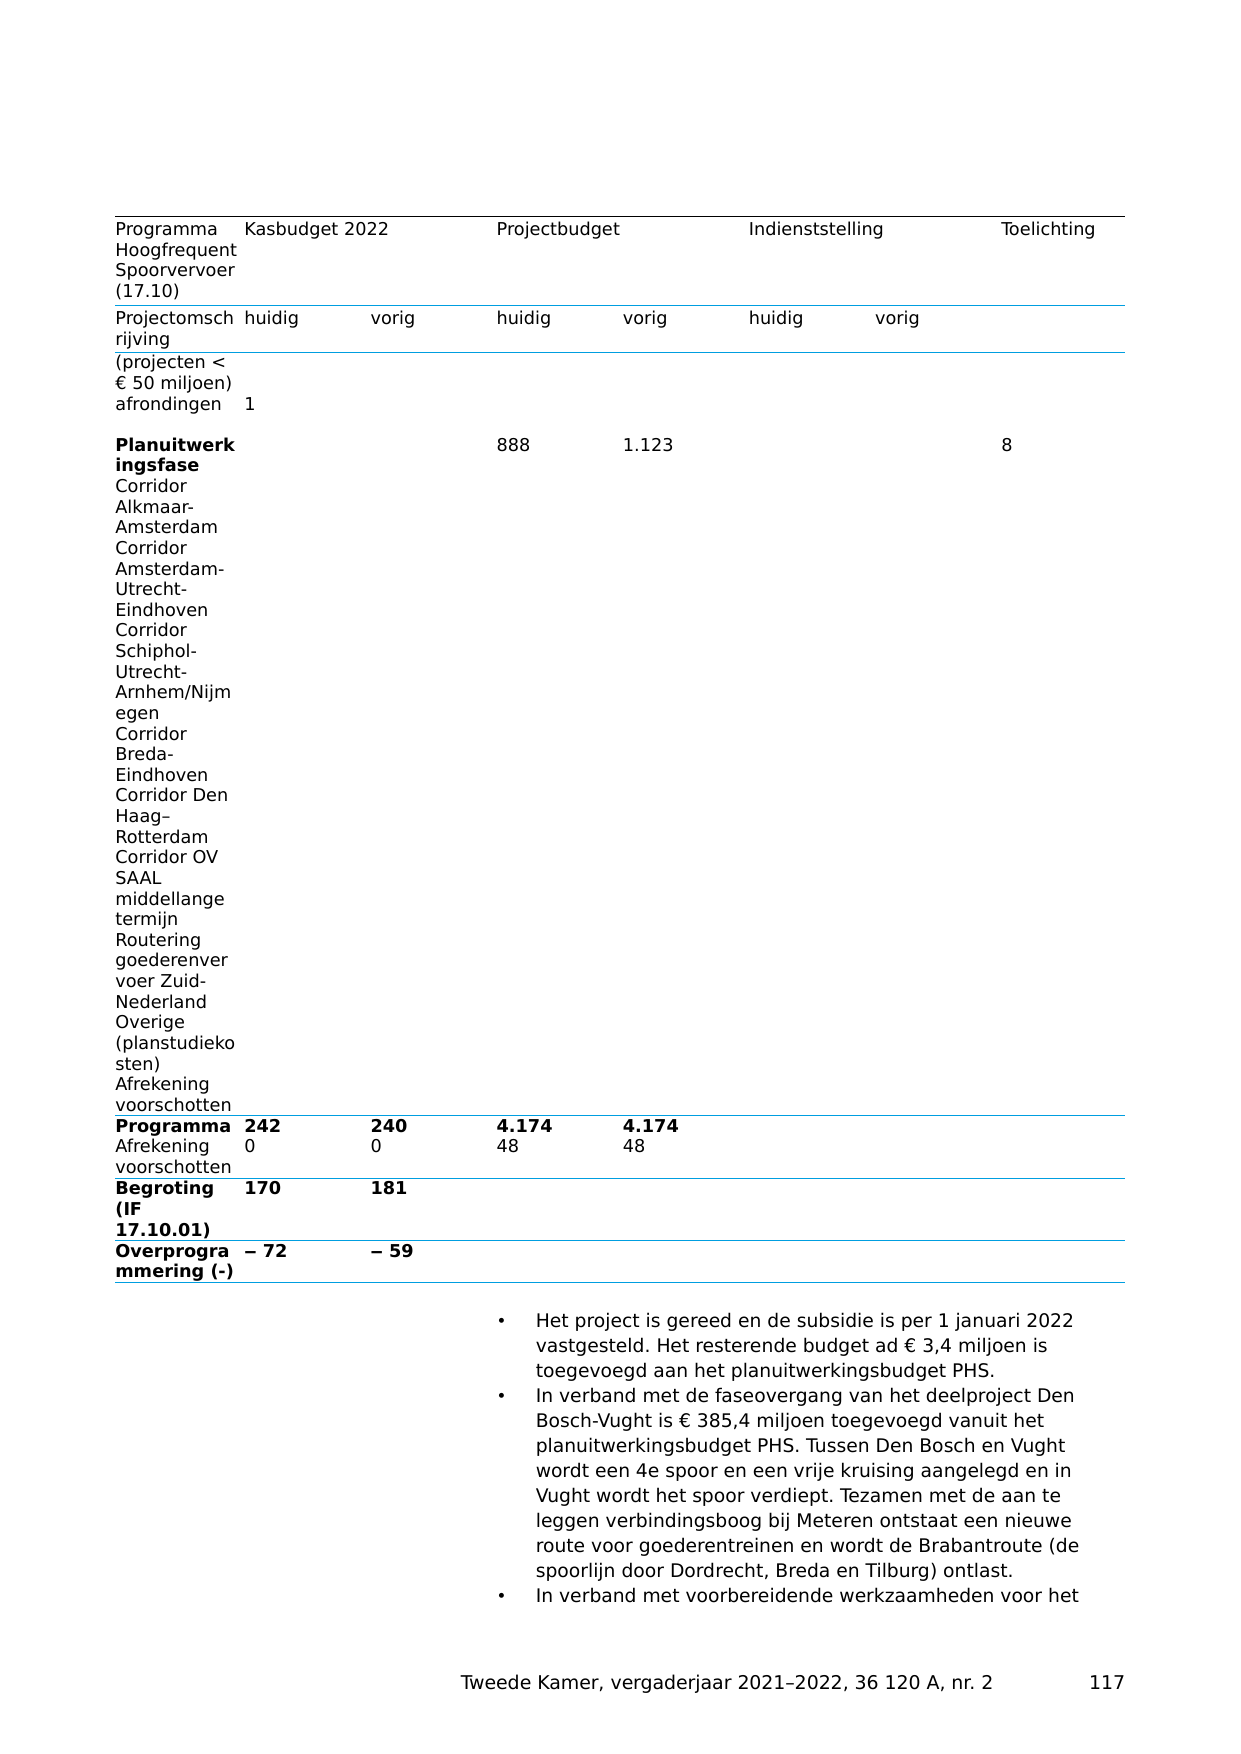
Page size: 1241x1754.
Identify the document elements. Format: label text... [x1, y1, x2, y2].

table_cell [494, 476, 620, 538]
table_cell [620, 414, 746, 435]
table_cell [872, 1012, 998, 1074]
table_cell [241, 930, 367, 1012]
table_cell [620, 476, 746, 538]
table_cell [241, 435, 367, 476]
table_cell afrondingen [115, 394, 241, 414]
table_cell Projectomschrijving [115, 306, 241, 352]
table_cell [494, 1074, 620, 1115]
table_cell [241, 538, 367, 620]
table_cell Toelichting [998, 217, 1125, 304]
table_cell [746, 1116, 872, 1136]
table_cell [494, 538, 620, 620]
table_cell [998, 1116, 1125, 1136]
table_cell 181 [368, 1179, 493, 1240]
table_cell [998, 930, 1125, 1012]
table_cell [746, 1136, 872, 1178]
table_cell [368, 785, 493, 847]
table_cell [368, 476, 493, 538]
table_cell [620, 620, 746, 723]
table_cell [620, 394, 746, 414]
table_cell [620, 353, 746, 393]
table_cell 4.174 [620, 1116, 746, 1136]
table_cell [872, 476, 998, 538]
table_cell [494, 394, 620, 414]
table_cell 170 [241, 1179, 367, 1240]
table_cell [494, 620, 620, 723]
table_cell [115, 414, 241, 435]
table_cell [620, 1012, 746, 1074]
table_cell [494, 353, 620, 393]
table_cell [872, 1074, 998, 1115]
table_cell [620, 1074, 746, 1115]
table_cell [368, 1074, 493, 1115]
table_cell [746, 785, 872, 847]
table_cell Kasbudget 2022 [241, 217, 493, 304]
table_cell 0 [368, 1136, 493, 1178]
table_cell [368, 414, 493, 435]
table_cell [241, 414, 367, 435]
table_cell [872, 785, 998, 847]
table_cell [241, 1012, 367, 1074]
table_cell [368, 847, 493, 930]
table_cell [620, 538, 746, 620]
table_cell [241, 724, 367, 785]
table_cell [368, 1012, 493, 1074]
table_cell [368, 930, 493, 1012]
table_cell [494, 1241, 620, 1282]
table_cell 1 [241, 394, 367, 414]
table_cell [241, 847, 367, 930]
table_cell 4.174 [494, 1116, 620, 1136]
table_cell [998, 476, 1125, 538]
table_cell Programma [115, 1116, 241, 1136]
table_cell [746, 1241, 872, 1282]
table_cell [872, 1136, 998, 1178]
table_cell [494, 847, 620, 930]
table_cell [998, 1074, 1125, 1115]
table_cell [872, 1116, 998, 1136]
table_cell [494, 724, 620, 785]
list In verband met voorbereidende werkzaamheden voor het [498, 1582, 1125, 1607]
table_cell [998, 353, 1125, 393]
table_cell [872, 414, 998, 435]
table_cell [368, 435, 493, 476]
table_cell vorig [620, 306, 746, 352]
table_cell [872, 435, 998, 476]
table_cell [998, 1136, 1125, 1178]
table_cell [872, 1241, 998, 1282]
table_cell [241, 1074, 367, 1115]
table_cell [872, 620, 998, 723]
table_cell [872, 394, 998, 414]
table_cell [998, 1179, 1125, 1240]
table_cell [746, 538, 872, 620]
table_cell [620, 930, 746, 1012]
table_cell [494, 414, 620, 435]
table_cell [746, 353, 872, 393]
table_cell 888 [494, 435, 620, 476]
table_cell 1.123 [620, 435, 746, 476]
table_cell [368, 724, 493, 785]
table_cell [998, 394, 1125, 414]
table_cell huidig [746, 306, 872, 352]
table_cell Corridor OV SAAL middellange termijn [115, 847, 241, 930]
table_cell [368, 538, 493, 620]
table_cell [494, 930, 620, 1012]
table_cell Corridor Schiphol-Utrecht-Arnhem/Nijmegen [115, 620, 241, 723]
table_cell Begroting (IF 17.10.01) [115, 1179, 241, 1240]
table_cell Routering goederenvervoer Zuid-Nederland [115, 930, 241, 1012]
table_cell [494, 1179, 620, 1240]
table_cell [998, 724, 1125, 785]
table_cell Planuitwerkingsfase [115, 435, 241, 476]
table_cell [241, 353, 367, 393]
table_cell [998, 620, 1125, 723]
table_cell Afrekening voorschotten [115, 1136, 241, 1178]
table_cell [872, 930, 998, 1012]
table_cell Corridor Amsterdam-Utrecht-Eindhoven [115, 538, 241, 620]
table_cell [746, 1179, 872, 1240]
table_cell [746, 414, 872, 435]
table_cell vorig [872, 306, 998, 352]
table_cell [746, 1074, 872, 1115]
table_cell 240 [368, 1116, 493, 1136]
table_cell vorig [368, 306, 493, 352]
table_cell [998, 414, 1125, 435]
table_cell [746, 620, 872, 723]
table_cell [494, 785, 620, 847]
table_cell [368, 620, 493, 723]
table_cell ‒ 72 [241, 1241, 367, 1282]
table_cell [746, 930, 872, 1012]
list In verband met de faseovergang van het deelproject Den Bosch-Vught is € 385,4 miljoen toegevoegd vanuit het planuitwerkingsbudget PHS. Tussen Den Bosch en Vught wordt een 4e spoor en een vrije kruising aangelegd en in Vught wordt het spoor verdiept. Tezamen met de aan te leggen verbindingsboog bij Meteren ontstaat een nieuwe route voor goederentreinen en wordt de Brabantroute (de spoorlijn door Dordrecht, Breda en Tilburg) ontlast. [498, 1382, 1125, 1582]
table_cell [872, 353, 998, 393]
table_cell [241, 476, 367, 538]
table_cell [620, 1179, 746, 1240]
table_cell [872, 847, 998, 930]
table_cell [872, 1179, 998, 1240]
table_cell (projecten < € 50 miljoen) [115, 353, 241, 393]
table_cell Corridor Alkmaar-Amsterdam [115, 476, 241, 538]
table_cell 242 [241, 1116, 367, 1136]
table_cell [746, 847, 872, 930]
table_cell [998, 1241, 1125, 1282]
table_cell Afrekening voorschotten [115, 1074, 241, 1115]
table_cell [746, 724, 872, 785]
table_cell 0 [241, 1136, 367, 1178]
table_cell 48 [494, 1136, 620, 1178]
table_cell Corridor Den Haag– Rotterdam [115, 785, 241, 847]
table_cell Indienststelling [746, 217, 998, 304]
list Het project is gereed en de subsidie is per 1 januari 2022 vastgesteld. Het resterende budget ad € 3,4 miljoen is toegevoegd aan het planuitwerkingsbudget PHS. [498, 1307, 1125, 1382]
table_cell Overige (planstudiekosten) [115, 1012, 241, 1074]
table_cell huidig [241, 306, 367, 352]
table_cell [746, 394, 872, 414]
table_cell Overprogrammering (-) [115, 1241, 241, 1282]
table_cell [620, 1241, 746, 1282]
table_cell [746, 435, 872, 476]
table_cell [620, 785, 746, 847]
table_cell [998, 1012, 1125, 1074]
table_cell 8 [998, 435, 1125, 476]
table_cell [368, 353, 493, 393]
table_cell [620, 724, 746, 785]
table_cell [746, 476, 872, 538]
table_cell [241, 785, 367, 847]
table_header Tabel 41 Projectoverzicht behorende bij 17.10 PHS (bedragen x € 1 miljoen) [115, 191, 1125, 216]
table_cell [872, 538, 998, 620]
table_cell [998, 306, 1125, 352]
table_cell [494, 1012, 620, 1074]
table_cell [368, 394, 493, 414]
table_cell huidig [494, 306, 620, 352]
table_cell Corridor Breda-Eindhoven [115, 724, 241, 785]
table_cell [998, 538, 1125, 620]
table_cell Projectbudget [494, 217, 746, 304]
table_cell 48 [620, 1136, 746, 1178]
table_cell [746, 1012, 872, 1074]
table_cell [998, 847, 1125, 930]
table_cell [241, 620, 367, 723]
table_cell [998, 785, 1125, 847]
table_cell [620, 847, 746, 930]
table_cell ‒ 59 [368, 1241, 493, 1282]
table_cell [872, 724, 998, 785]
table_cell Programma Hoogfrequent Spoorvervoer (17.10) [115, 217, 241, 304]
